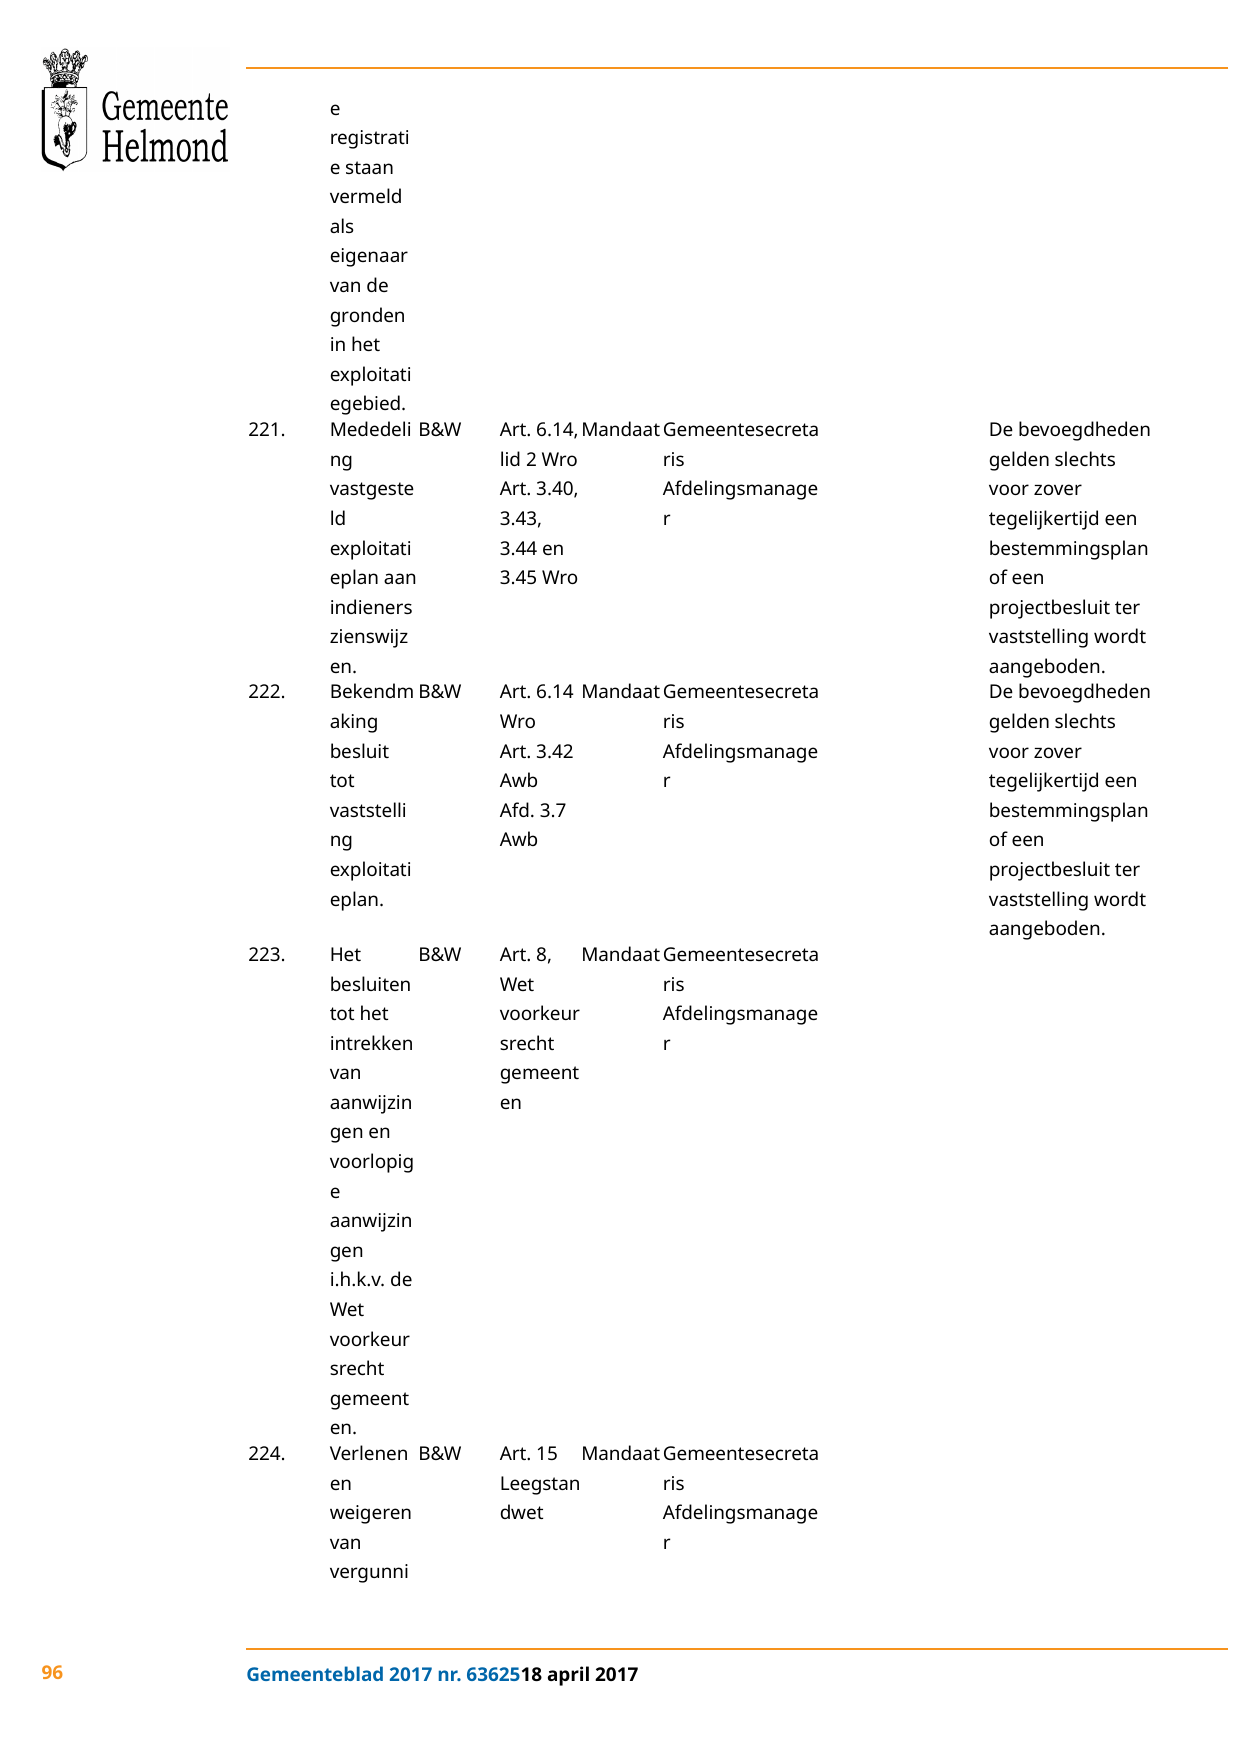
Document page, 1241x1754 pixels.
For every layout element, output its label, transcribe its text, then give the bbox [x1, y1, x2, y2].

table_cell [826, 1440, 989, 1584]
table_cell [826, 679, 989, 941]
table_cell Mandaat [581, 1440, 663, 1584]
table_cell Art. 6.14, lid 2 Wro Art. 3.40, 3.43, 3.44 en 3.45 Wro [500, 416, 581, 679]
table_cell B&W [418, 679, 499, 941]
table_cell [418, 95, 499, 416]
table_cell Art. 6.14 Wro Art. 3.42 Awb Afd. 3.7 Awb [500, 679, 581, 941]
table_cell Gemeentesecretaris Afdelingsmanager [663, 416, 826, 679]
table_cell 224. [248, 1440, 329, 1584]
table_cell [989, 1440, 1152, 1584]
table_cell Art. 8, Wet voorkeursrecht gemeenten [500, 941, 581, 1440]
table_cell Gemeentesecretaris Afdelingsmanager [663, 679, 826, 941]
table_cell Art. 15 Leegstandwet [500, 1440, 581, 1584]
table_cell [989, 95, 1152, 416]
table_cell B&W [418, 416, 499, 679]
table_cell B&W [418, 941, 499, 1440]
picture [41, 47, 231, 172]
table_cell Mandaat [581, 679, 663, 941]
table_cell [500, 95, 581, 416]
table_cell [826, 416, 989, 679]
table_cell [826, 95, 989, 416]
table_cell De bevoegdheden gelden slechts voor zover tegelijkertijd een bestemmingsplan of een projectbesluit ter vaststelling wordt aangeboden. [989, 416, 1152, 679]
table_cell Gemeentesecretaris Afdelingsmanager [663, 941, 826, 1440]
table_cell [248, 95, 329, 416]
table_cell Het besluiten tot het intrekken van aanwijzingen en voorlopige aanwijzingen i.h.k.v. de Wet voorkeursrecht gemeenten. [330, 941, 418, 1440]
table_cell Mandaat [581, 941, 663, 1440]
table_cell Gemeentesecretaris Afdelingsmanager [663, 1440, 826, 1584]
table_cell Verlenen en weigeren van vergunni [330, 1440, 418, 1584]
table_cell [581, 95, 663, 416]
table_cell [663, 95, 826, 416]
table_cell [989, 941, 1152, 1440]
table_cell [826, 941, 989, 1440]
table_cell e registratie staan vermeld als eigenaar van de gronden in het exploitatiegebied. [330, 95, 418, 416]
table_cell Mededeling vastgesteld exploitatieplan aan indieners zienswijzen. [330, 416, 418, 679]
table_cell 222. [248, 679, 329, 941]
table_cell 223. [248, 941, 329, 1440]
table_cell 221. [248, 416, 329, 679]
table_cell B&W [418, 1440, 499, 1584]
table_cell Bekendmaking besluit tot vaststelling exploitatieplan. [330, 679, 418, 941]
table_cell De bevoegdheden gelden slechts voor zover tegelijkertijd een bestemmingsplan of een projectbesluit ter vaststelling wordt aangeboden. [989, 679, 1152, 941]
table_cell Mandaat [581, 416, 663, 679]
